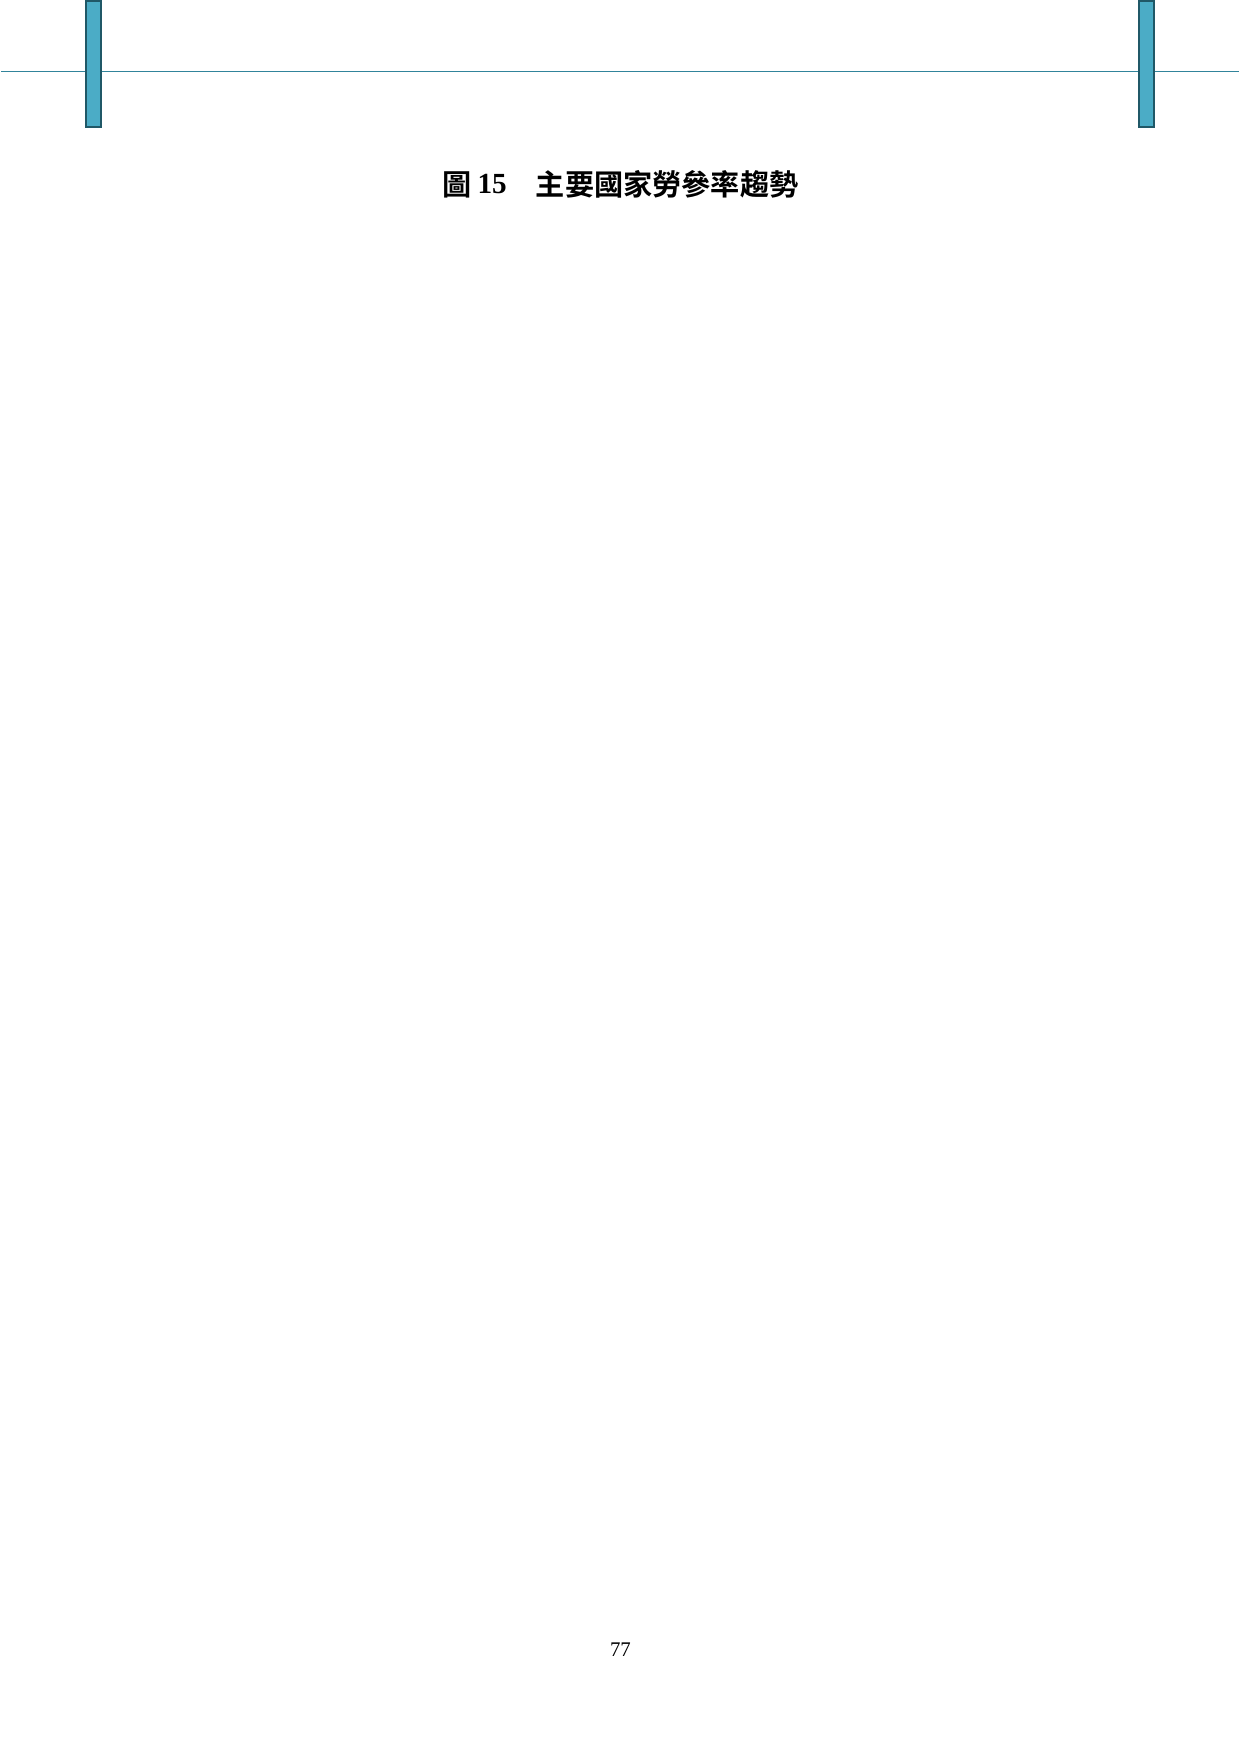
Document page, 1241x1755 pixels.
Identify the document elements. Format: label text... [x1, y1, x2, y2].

text 圖15 主要國家勞參率趨勢 [177, 141, 1063, 204]
